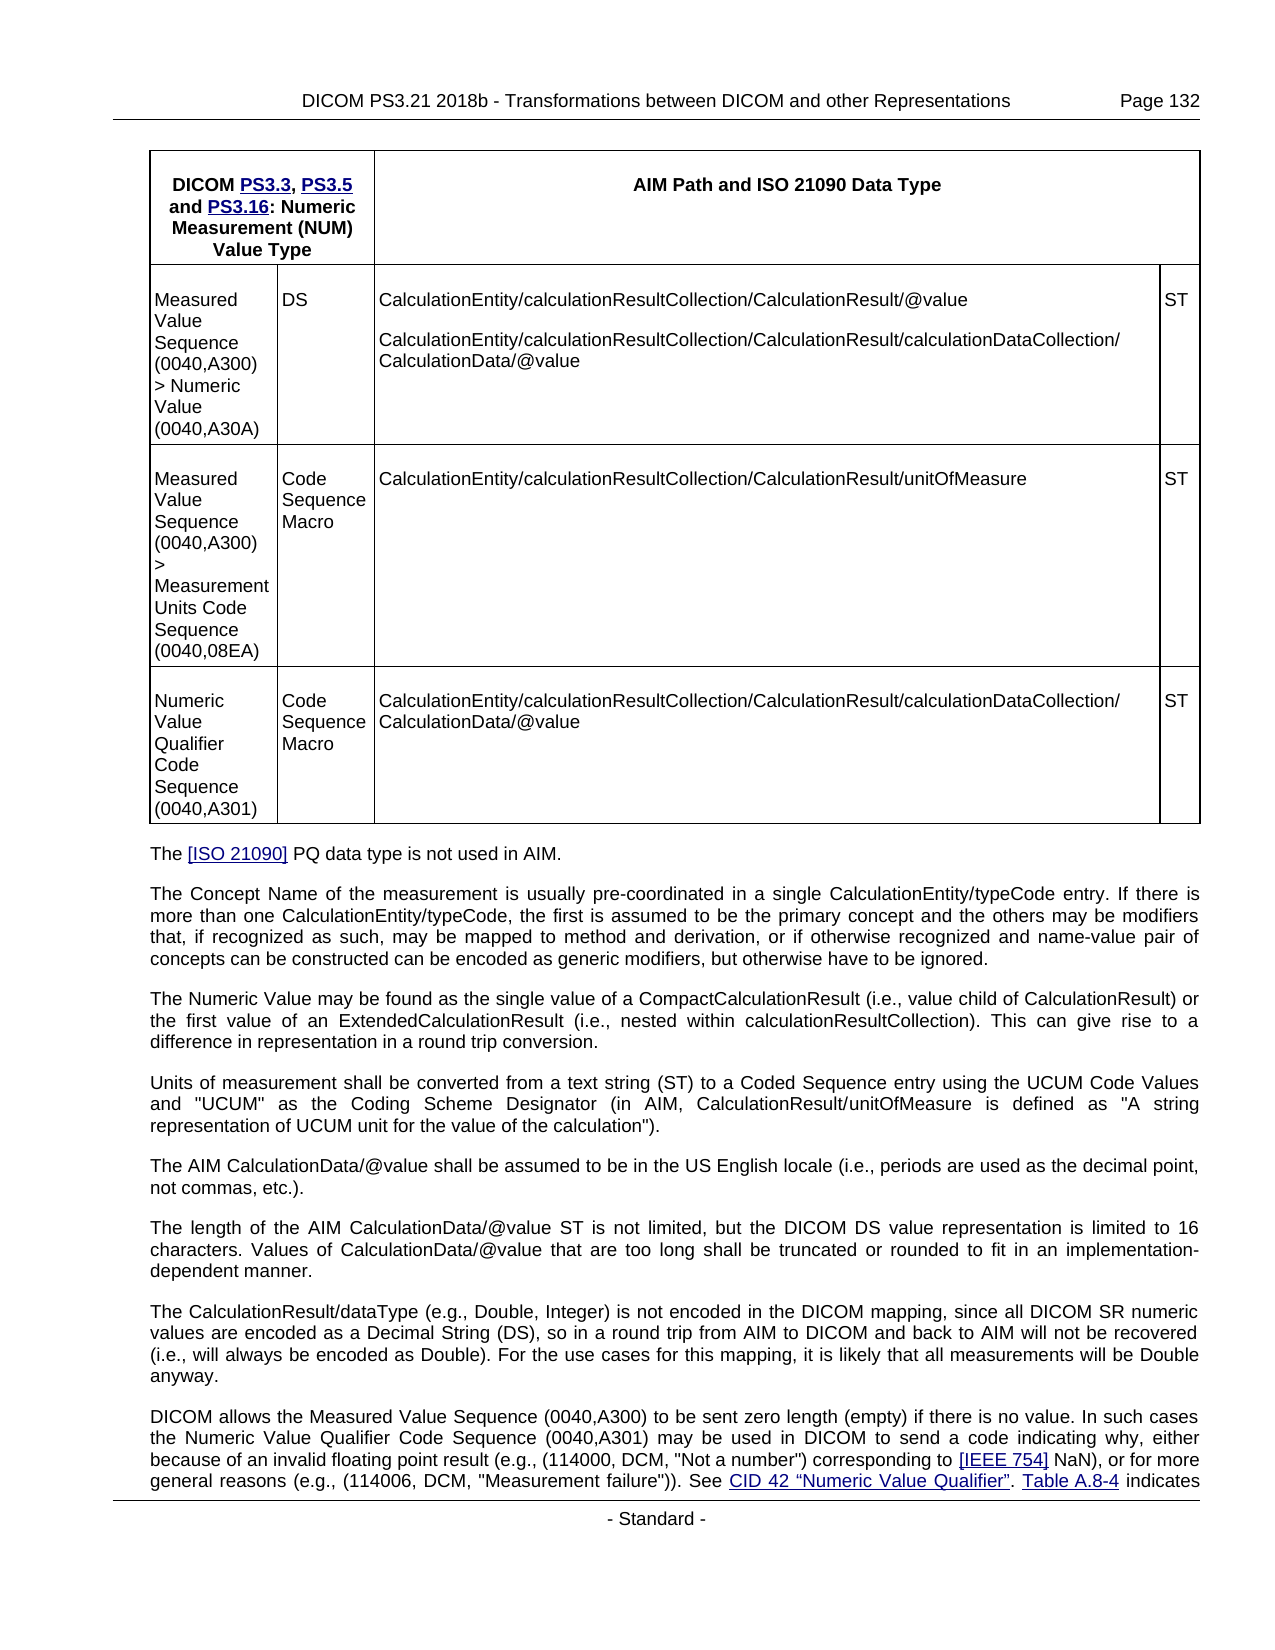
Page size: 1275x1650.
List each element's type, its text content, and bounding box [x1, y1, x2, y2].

table_cell ST [1161, 667, 1199, 823]
table_cell Measured Value Sequence (0040,A300) > Measurement Units Code Sequence (0040,08EA) [151, 445, 277, 666]
table_cell Measured Value Sequence (0040,A300) > Numeric Value (0040,A30A) [151, 265, 277, 443]
text The [ISO 21090] PQ data type is not used in AIM. [150, 843, 1200, 864]
text The Concept Name of the measurement is usually pre-coordinated in a single CalculationEntity/​typeCode entry. If there is more than one CalculationEntity/​typeCode, the first is assumed to be the primary concept and the others may be modifiers that, if recognized as such, may be mapped to method and derivation, or if otherwise recognized and name-value pair of concepts can be constructed can be encoded as generic modifiers, but otherwise have to be ignored. [150, 883, 1200, 969]
text The length of the AIM CalculationData/​@value ST is not limited, but the DICOM DS value representation is limited to 16 characters. Values of CalculationData/​@value that are too long shall be truncated or rounded to fit in an implementation-dependent manner. [150, 1217, 1200, 1282]
table_cell CalculationEntity/​calculationResultCollection/​CalculationResult/​calculationDataCollection/​CalculationData/​@value [375, 667, 1159, 823]
table_cell DS [278, 265, 374, 443]
table_cell ST [1161, 265, 1199, 443]
table_cell Code Sequence Macro [278, 445, 374, 666]
text The CalculationResult/​dataType (e.g., Double, Integer) is not encoded in the DICOM mapping, since all DICOM SR numeric values are encoded as a Decimal String (DS), so in a round trip from AIM to DICOM and back to AIM will not be recovered (i.e., will always be encoded as Double). For the use cases for this mapping, it is likely that all measurements will be Double anyway. [150, 1300, 1200, 1387]
table_cell ST [1161, 445, 1199, 666]
table_header DICOM PS3.3, PS3.5 and PS3.16: Numeric Measurement (NUM) Value Type [151, 151, 374, 264]
text The AIM CalculationData/​@value shall be assumed to be in the US English locale (i.e., periods are used as the decimal point, not commas, etc.). [150, 1155, 1200, 1198]
text The Numeric Value may be found as the single value of a CompactCalculationResult (i.e., value child of CalculationResult) or the first value of an ExtendedCalculationResult (i.e., nested within calculationResultCollection). This can give rise to a difference in representation in a round trip conversion. [150, 988, 1200, 1053]
table_cell Code Sequence Macro [278, 667, 374, 823]
table_header AIM Path and ISO 21090 Data Type [375, 151, 1199, 264]
table_cell CalculationEntity/​calculationResultCollection/​CalculationResult/​unitOfMeasure [375, 445, 1159, 666]
table_cell Numeric Value Qualifier Code Sequence (0040,A301) [151, 667, 277, 823]
table_cell CalculationEntity/​calculationResultCollection/​CalculationResult/​​@value CalculationEntity/​calculationResultCollection/​CalculationResult/​​calculationDataCollection/​CalculationData/​@value [375, 265, 1159, 443]
text Units of measurement shall be converted from a text string (ST) to a Coded Sequence entry using the UCUM Code Values and "UCUM" as the Coding Scheme Designator (in AIM, CalculationResult/​unitOfMeasure is defined as "A string representation of UCUM unit for the value of the calculation"). [150, 1072, 1200, 1136]
text DICOM allows the Measured Value Sequence (0040,A300) to be sent zero length (empty) if there is no value. In such cases the Numeric Value Qualifier Code Sequence (0040,A301) may be used in DICOM to send a code indicating why, either because of an invalid floating point result (e.g., (114000, DCM, "Not a number") corresponding to [IEEE 754] NaN), or for more general reasons (e.g., (114006, DCM, "Measurement failure")). See CID 42 “Numeric Value Qualifier”. Table A.8-4 indicates [150, 1405, 1200, 1492]
